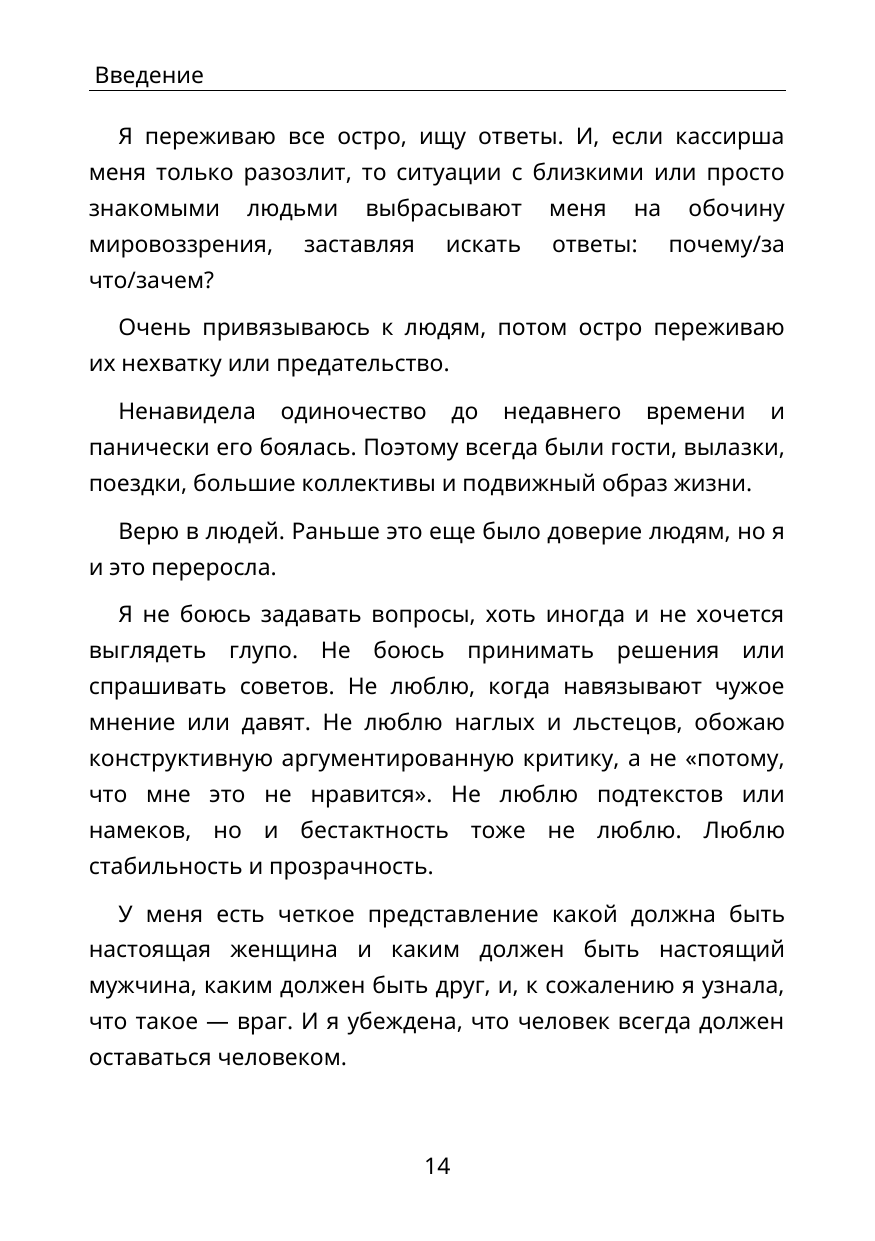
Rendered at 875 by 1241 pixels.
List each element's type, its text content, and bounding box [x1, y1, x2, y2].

text Верю в людей. Раньше это еще было доверие людям, но я и это переросла. [88, 514, 786, 582]
text Я переживаю все остро, ищу ответы. И, если кассирша меня только разозлит, то ситуации с близкими или просто знакомыми людьми выбрасывают меня на обочину мировоззрения, заставляя искать ответы: почему/за что/зачем? [88, 120, 786, 295]
text Я не боюсь задавать вопросы, хоть иногда и не хочется выглядеть глупо. Не боюсь принимать решения или спрашивать советов. Не люблю, когда навязывают чужое мнение или давят. Не люблю наглых и льстецов, обожаю конструктивную аргументированную критику, а не «потому, что мне это не нравится». Не люблю подтекстов или намеков, но и бестактность тоже не люблю. Люблю стабильность и прозрачность. [88, 598, 786, 881]
text У меня есть четкое представление какой должна быть настоящая женщина и каким должен быть настоящий мужчина, каким должен быть друг, и, к сожалению я узнала, что такое — враг. И я убеждена, что человек всегда должен оставаться человеком. [88, 897, 786, 1072]
text Ненавидела одиночество до недавнего времени и панически его боялась. Поэтому всегда были гости, вылазки, поездки, большие коллективы и подвижный образ жизни. [88, 395, 786, 498]
text Очень привязываюсь к людям, потом остро переживаю их нехватку или предательство. [88, 311, 786, 378]
